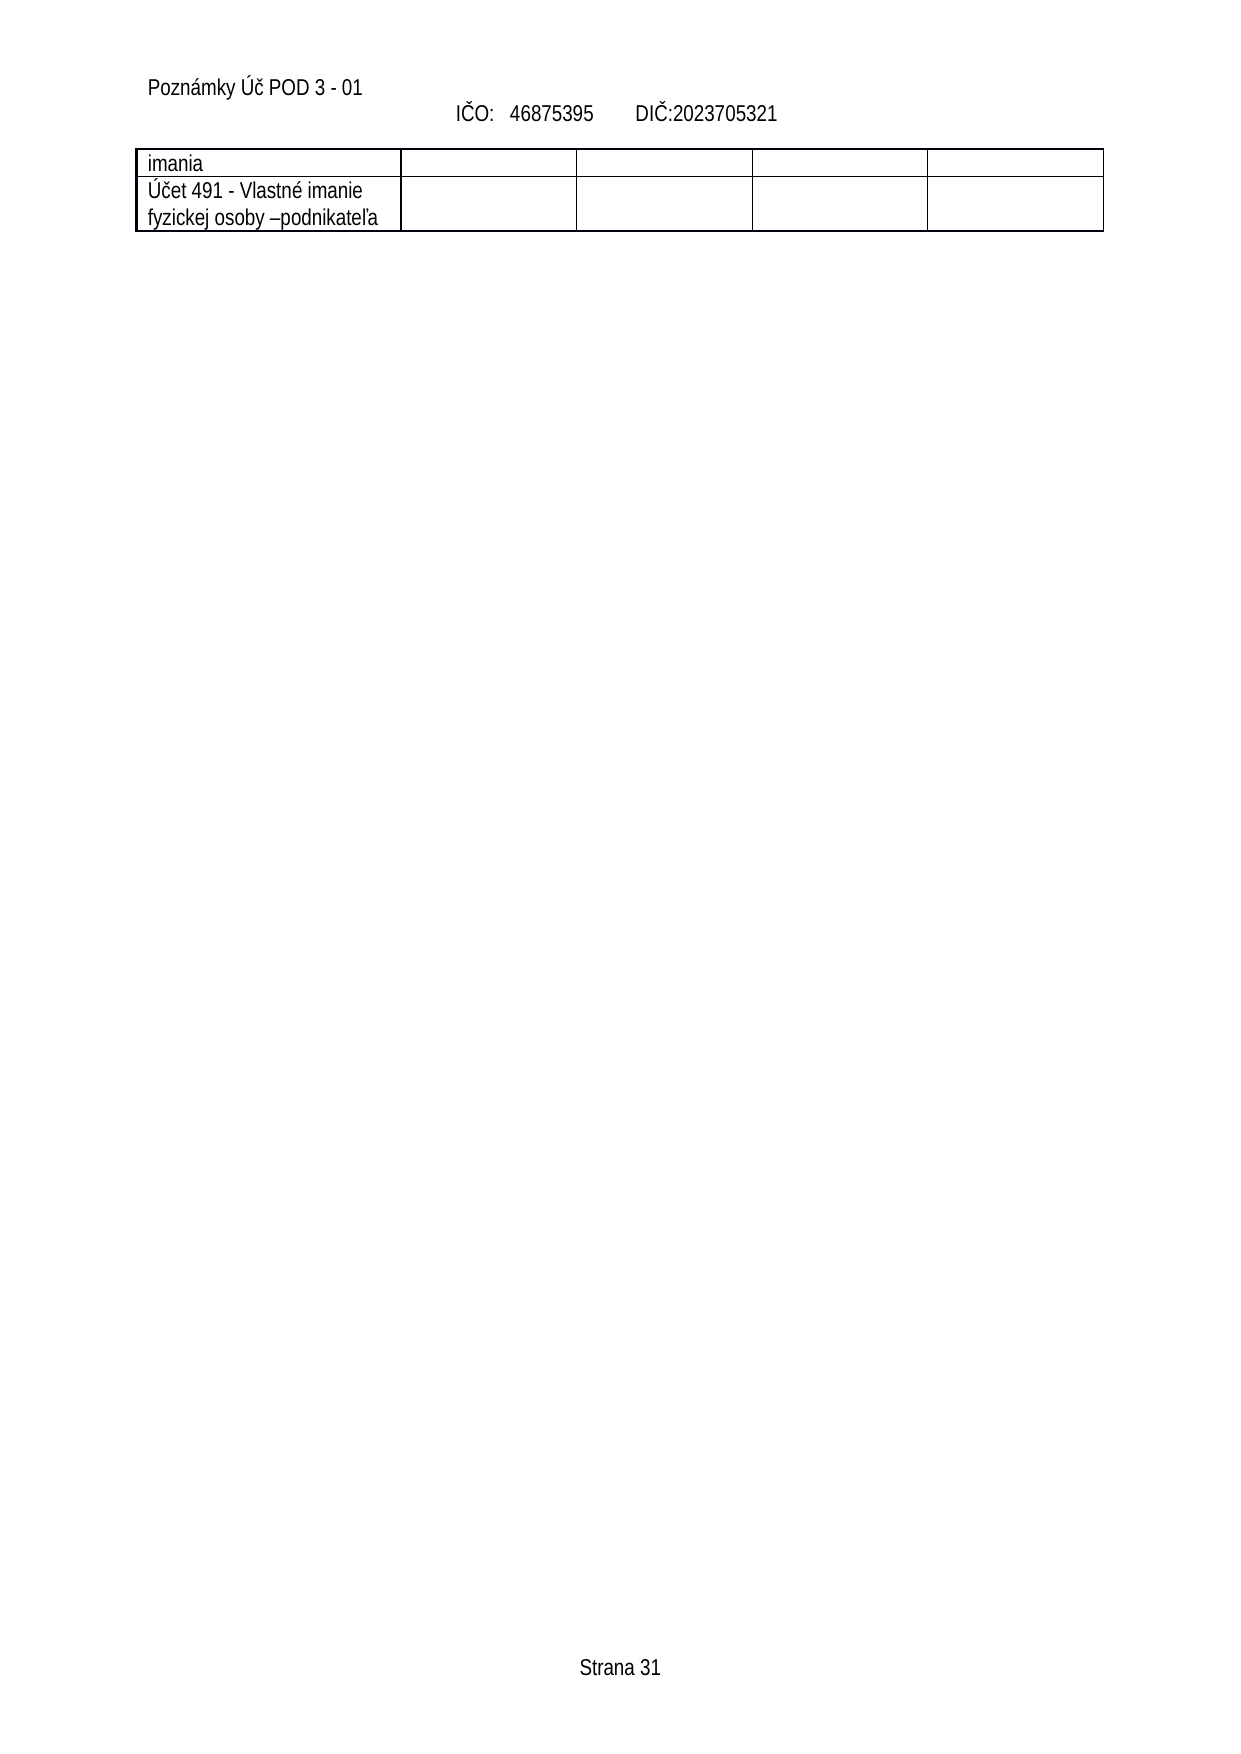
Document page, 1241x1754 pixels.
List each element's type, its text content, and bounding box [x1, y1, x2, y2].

table_cell [577, 150, 752, 176]
table_cell [402, 150, 576, 176]
table_cell [928, 177, 1103, 230]
table_cell [753, 150, 927, 176]
table_cell [577, 177, 752, 230]
table_cell [928, 150, 1103, 176]
table_cell [402, 177, 576, 230]
table_cell imania [138, 150, 400, 176]
table_cell Účet 491 - Vlastné imanie fyzickej osoby –podnikateľa [138, 177, 400, 230]
table_cell [753, 177, 927, 230]
